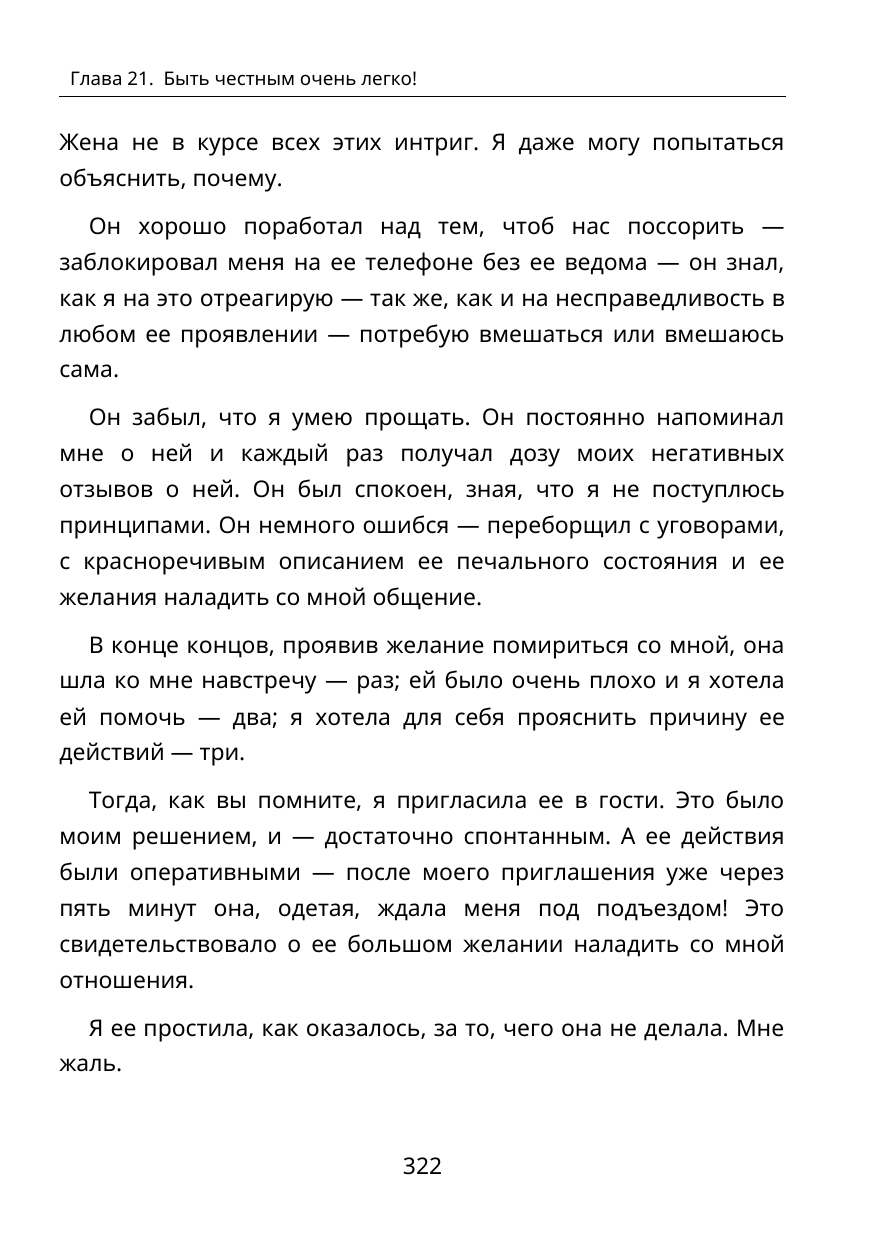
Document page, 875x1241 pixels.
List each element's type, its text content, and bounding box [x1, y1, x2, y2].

text Я ее простила, как оказалось, за то, чего она не делала. Мне жаль. [59, 1011, 786, 1079]
text Он забыл, что я умею прощать. Он постоянно напоминал мне о ней и каждый раз получал дозу моих негативных отзывов о ней. Он был спокоен, зная, что я не поступлюсь принципами. Он немного ошибся — переборщил с уговорами, с красноречивым описанием ее печального состояния и ее желания наладить со мной общение. [59, 401, 786, 612]
text В конце концов, проявив желание помириться со мной, она шла ко мне навстречу — раз; ей было очень плохо и я хотела ей помочь — два; я хотела для себя прояснить причину ее действий — три. [59, 628, 786, 768]
text Он хорошо поработал над тем, чтоб нас поссорить — заблокировал меня на ее телефоне без ее ведома — он знал, как я на это отреагирую — так же, как и на несправедливость в любом ее проявлении — потребую вмешаться или вмешаюсь сама. [59, 210, 786, 385]
text Тогда, как вы помните, я пригласила ее в гости. Это было моим решением, и — достаточно спонтанным. А ее действия были оперативными — после моего приглашения уже через пять минут она, одетая, ждала меня под подъездом! Это свидетельствовало о ее большом желании наладить со мной отношения. [59, 784, 786, 995]
text Жена не в курсе всех этих интриг. Я даже могу попытаться объяснить, почему. [59, 126, 786, 193]
